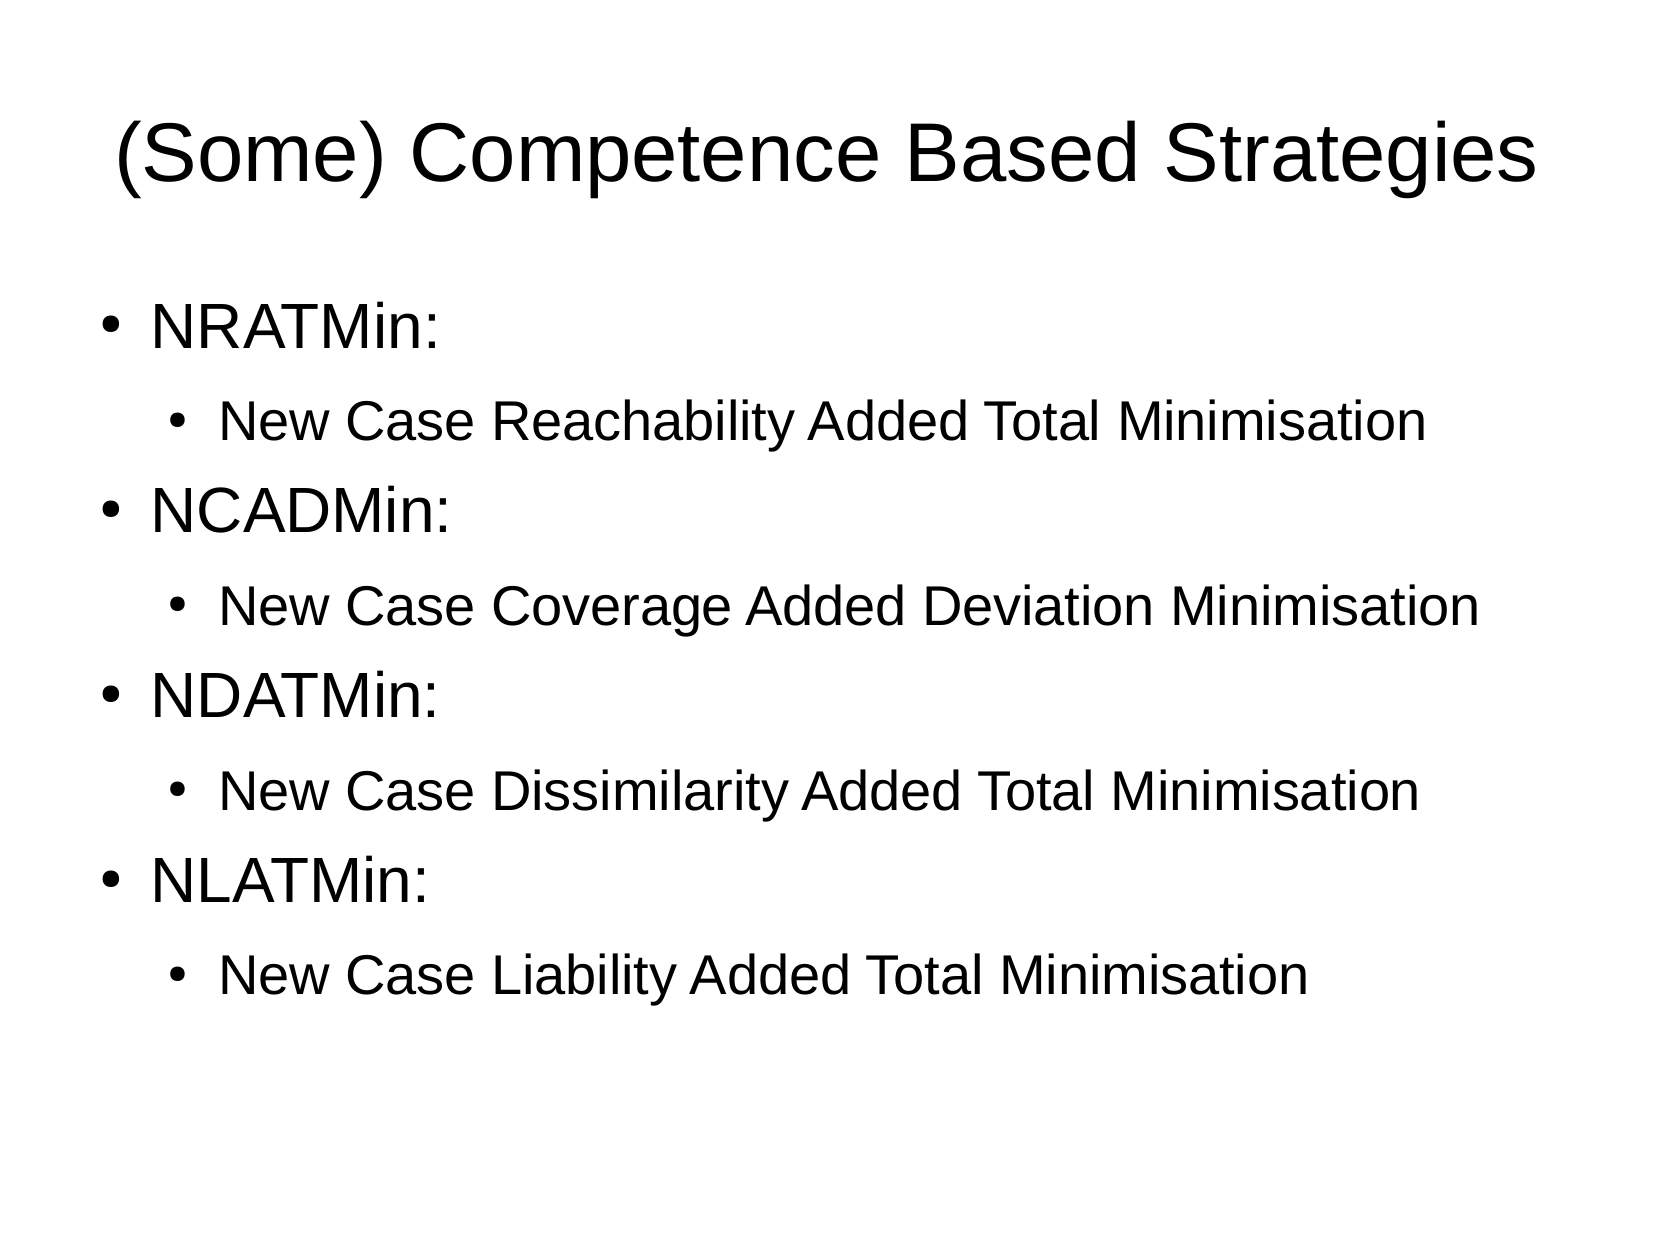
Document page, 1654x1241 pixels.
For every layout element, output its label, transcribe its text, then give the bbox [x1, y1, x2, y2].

title (Some) Competence Based Strategies [82, 49, 1571, 257]
list NRATMin: New Case Reachability Added Total Minimisation NCADMin: New Case Coverage Added Deviation Minimisation NDATMin: New Case Dissimilarity Added Total Minimisation NLATMin: New Case Liability Added Total Minimisation [82, 290, 1571, 1010]
